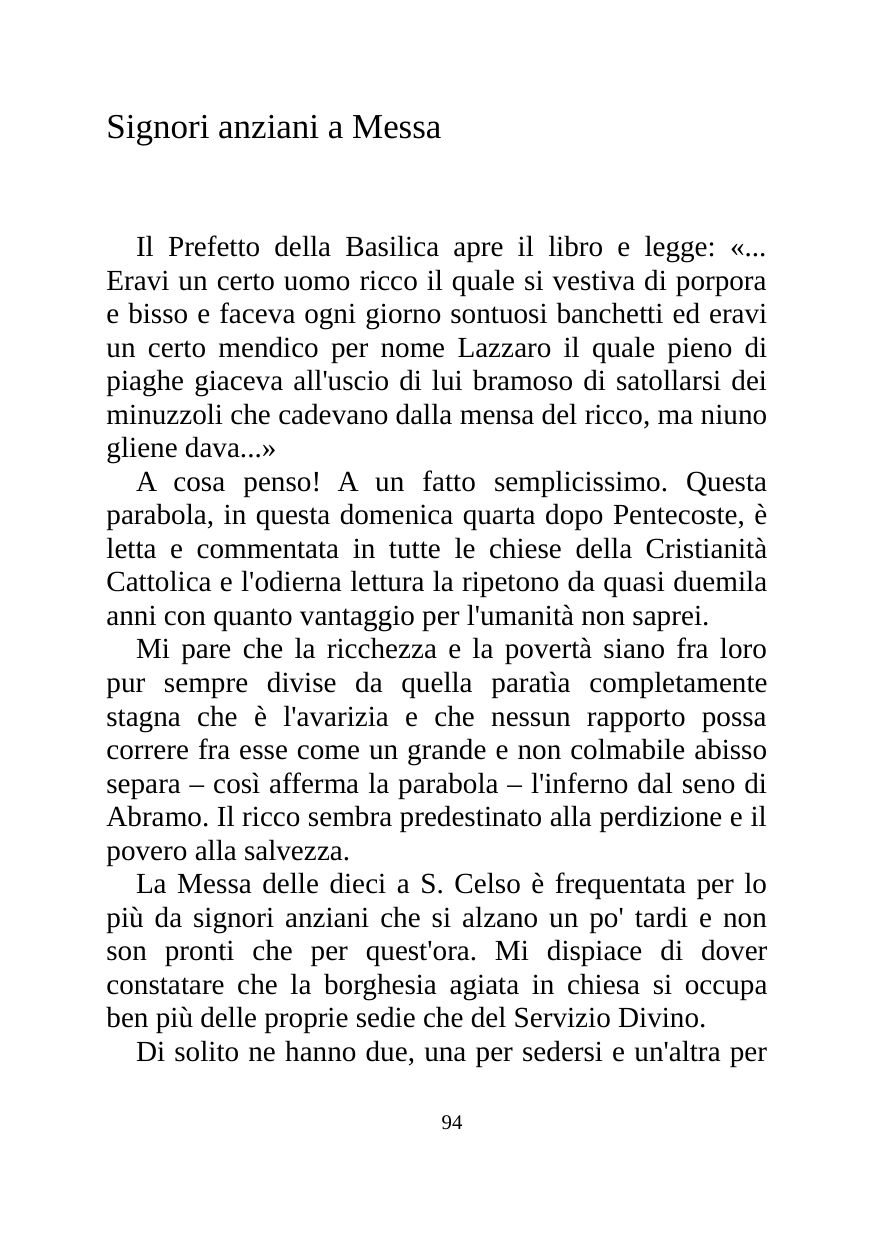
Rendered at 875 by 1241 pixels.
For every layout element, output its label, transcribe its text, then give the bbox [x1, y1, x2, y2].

text Il Prefetto della Basilica apre il libro e legge: «... Eravi un certo uomo ricco il quale si vestiva di porpora e bisso e faceva ogni giorno sontuosi banchetti ed eravi un certo mendico per nome Lazzaro il quale pieno di piaghe giaceva all'uscio di lui bramoso di satollarsi dei minuzzoli che cadevano dalla mensa del ricco, ma niuno gliene dava...» [106, 229, 768, 464]
subtitle Signori anziani a Messa [106, 106, 768, 146]
text Mi pare che la ricchezza e la povertà siano fra loro pur sempre divise da quella paratìa completamente stagna che è l'avarizia e che nessun rapporto possa correre fra esse come un grande e non colmabile abisso separa – così afferma la parabola – l'inferno dal seno di Abramo. Il ricco sembra predestinato alla perdizione e il povero alla salvezza. [106, 632, 768, 866]
text Di solito ne hanno due, una per sedersi e un'altra per [106, 1034, 768, 1068]
text A cosa penso! A un fatto semplicissimo. Questa parabola, in questa domenica quarta dopo Pentecoste, è letta e commentata in tutte le chiese della Cristianità Cattolica e l'odierna lettura la ripetono da quasi duemila anni con quanto vantaggio per l'umanità non saprei. [106, 464, 768, 632]
text La Messa delle dieci a S. Celso è frequentata per lo più da signori anziani che si alzano un po' tardi e non son pronti che per quest'ora. Mi dispiace di dover constatare che la borghesia agiata in chiesa si occupa ben più delle proprie sedie che del Servizio Divino. [106, 866, 768, 1034]
